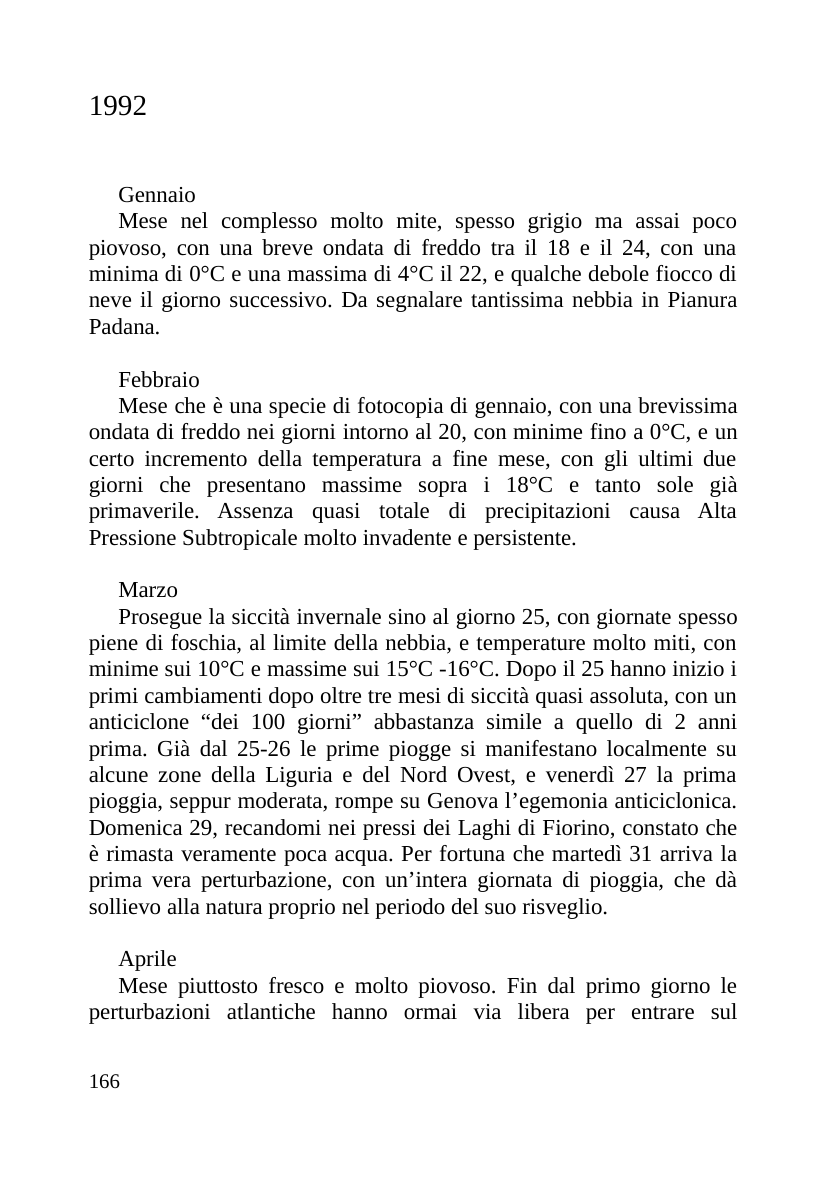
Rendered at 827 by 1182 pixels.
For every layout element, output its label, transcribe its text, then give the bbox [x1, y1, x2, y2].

text Aprile [88, 945, 738, 972]
text Mese piuttosto fresco e molto piovoso. Fin dal primo giorno le perturbazioni atlantiche hanno ormai via libera per entrare sul [88, 972, 738, 1024]
text Mese che è una specie di fotocopia di gennaio, con una brevissima ondata di freddo nei giorni intorno al 20, con minime fino a 0°C, e un certo incremento della temperatura a fine mese, con gli ultimi due giorni che presentano massime sopra i 18°C e tanto sole già primaverile. Assenza quasi totale di precipitazioni causa Alta Pressione Subtropicale molto invadente e persistente. [88, 392, 738, 550]
text Prosegue la siccità invernale sino al giorno 25, con giornate spesso piene di foschia, al limite della nebbia, e temperature molto miti, con minime sui 10°C e massime sui 15°C -16°C. Dopo il 25 hanno inizio i primi cambiamenti dopo oltre tre mesi di siccità quasi assoluta, con un anticiclone “dei 100 giorni” abbastanza simile a quello di 2 anni prima. Già dal 25-26 le prime piogge si manifestano localmente su alcune zone della Liguria e del Nord Ovest, e venerdì 27 la prima pioggia, seppur moderata, rompe su Genova l’egemonia anticiclonica. Domenica 29, recandomi nei pressi dei Laghi di Fiorino, constato che è rimasta veramente poca acqua. Per fortuna che martedì 31 arriva la prima vera perturbazione, con un’intera giornata di pioggia, che dà sollievo alla natura proprio nel periodo del suo risveglio. [88, 603, 738, 919]
text Marzo [88, 576, 738, 603]
text Mese nel complesso molto mite, spesso grigio ma assai poco piovoso, con una breve ondata di freddo tra il 18 e il 24, con una minima di 0°C e una massima di 4°C il 22, e qualche debole fiocco di neve il giorno successivo. Da segnalare tantissima nebbia in Pianura Padana. [88, 207, 738, 339]
text Gennaio [88, 181, 738, 207]
subtitle 1992 [88, 88, 738, 122]
text Febbraio [88, 366, 738, 392]
